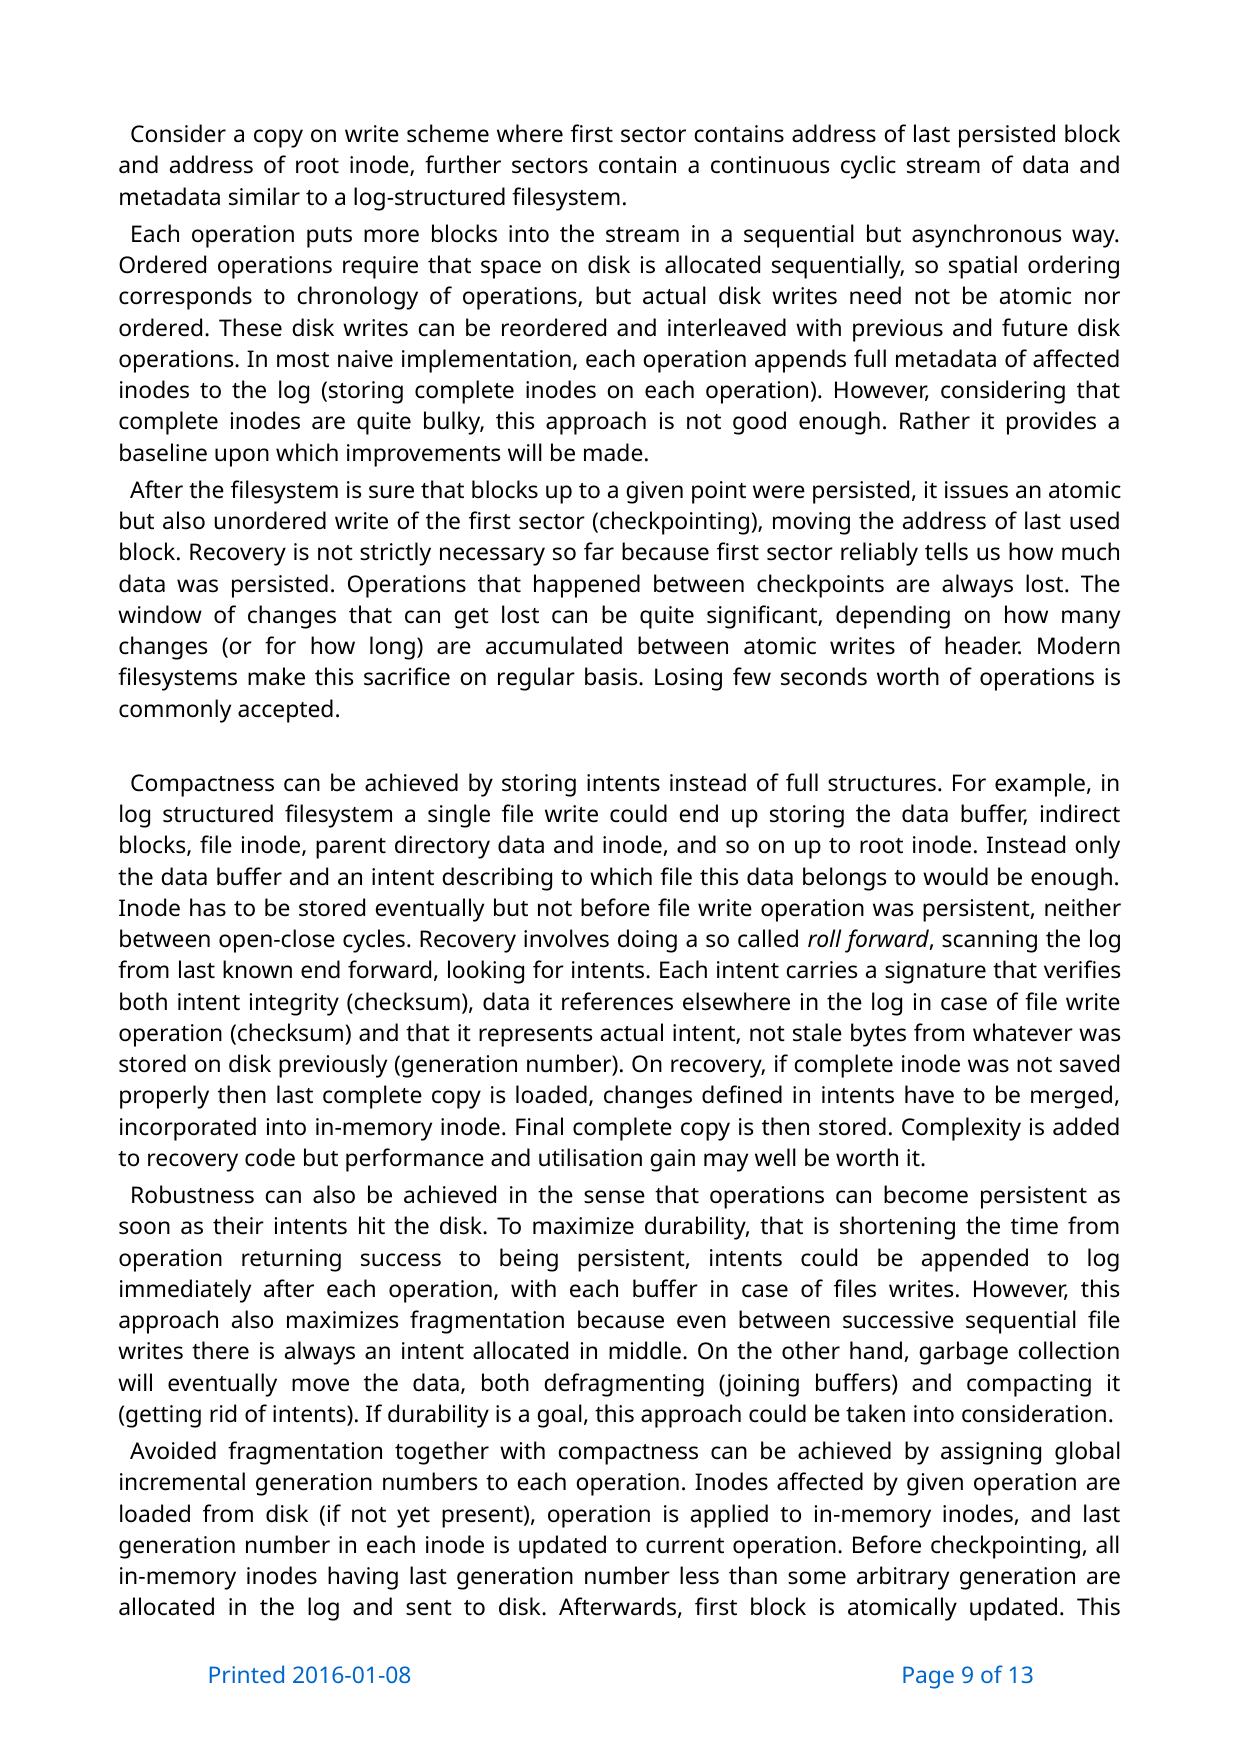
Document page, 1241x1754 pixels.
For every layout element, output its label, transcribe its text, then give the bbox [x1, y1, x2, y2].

text Robustness can also be achieved in the sense that operations can become persistent as soon as their intents hit the disk. To maximize durability, that is shortening the time from operation returning success to being persistent, intents could be appended to log immediately after each operation, with each buffer in case of files writes. However, this approach also maximizes fragmentation because even between successive sequential file writes there is always an intent allocated in middle. On the other hand, garbage collection will eventually move the data, both defragmenting (joining buffers) and compacting it (getting rid of intents). If durability is a goal, this approach could be taken into consideration. [118, 1179, 1122, 1429]
text Avoided fragmentation together with compactness can be achieved by assigning global incremental generation numbers to each operation. Inodes affected by given operation are loaded from disk (if not yet present), operation is applied to in-memory inodes, and last generation number in each inode is updated to current operation. Before checkpointing, all in-memory inodes having last generation number less than some arbitrary generation are allocated in the log and sent to disk. Afterwards, first block is atomically updated. This [118, 1435, 1122, 1622]
text After the filesystem is sure that blocks up to a given point were persisted, it issues an atomic but also unordered write of the first sector (checkpointing), moving the address of last used block. Recovery is not strictly necessary so far because first sector reliably tells us how much data was persisted. Operations that happened between checkpoints are always lost. The window of changes that can get lost can be quite significant, depending on how many changes (or for how long) are accumulated between atomic writes of header. Modern filesystems make this sacrifice on regular basis. Losing few seconds worth of operations is commonly accepted. [118, 474, 1122, 724]
text Consider a copy on write scheme where first sector contains address of last persisted block and address of root inode, further sectors contain a continuous cyclic stream of data and metadata similar to a log-structured filesystem. [118, 118, 1122, 212]
text Each operation puts more blocks into the stream in a sequential but asynchronous way. Ordered operations require that space on disk is allocated sequentially, so spatial ordering corresponds to chronology of operations, but actual disk writes need not be atomic nor ordered. These disk writes can be reordered and interleaved with previous and future disk operations. In most naive implementation, each operation appends full metadata of affected inodes to the log (storing complete inodes on each operation). However, considering that complete inodes are quite bulky, this approach is not good enough. Rather it provides a baseline upon which improvements will be made. [118, 218, 1122, 468]
text Compactness can be achieved by storing intents instead of full structures. For example, in log structured filesystem a single file write could end up storing the data buffer, indirect blocks, file inode, parent directory data and inode, and so on up to root inode. Instead only the data buffer and an intent describing to which file this data belongs to would be enough. Inode has to be stored eventually but not before file write operation was persistent, neither between open-close cycles. Recovery involves doing a so called roll forward, scanning the log from last known end forward, looking for intents. Each intent carries a signature that verifies both intent integrity (checksum), data it references elsewhere in the log in case of file write operation (checksum) and that it represents actual intent, not stale bytes from whatever was stored on disk previously (generation number). On recovery, if complete inode was not saved properly then last complete copy is loaded, changes defined in intents have to be merged, incorporated into in-memory inode. Final complete copy is then stored. Complexity is added to recovery code but performance and utilisation gain may well be worth it. [118, 767, 1122, 1173]
